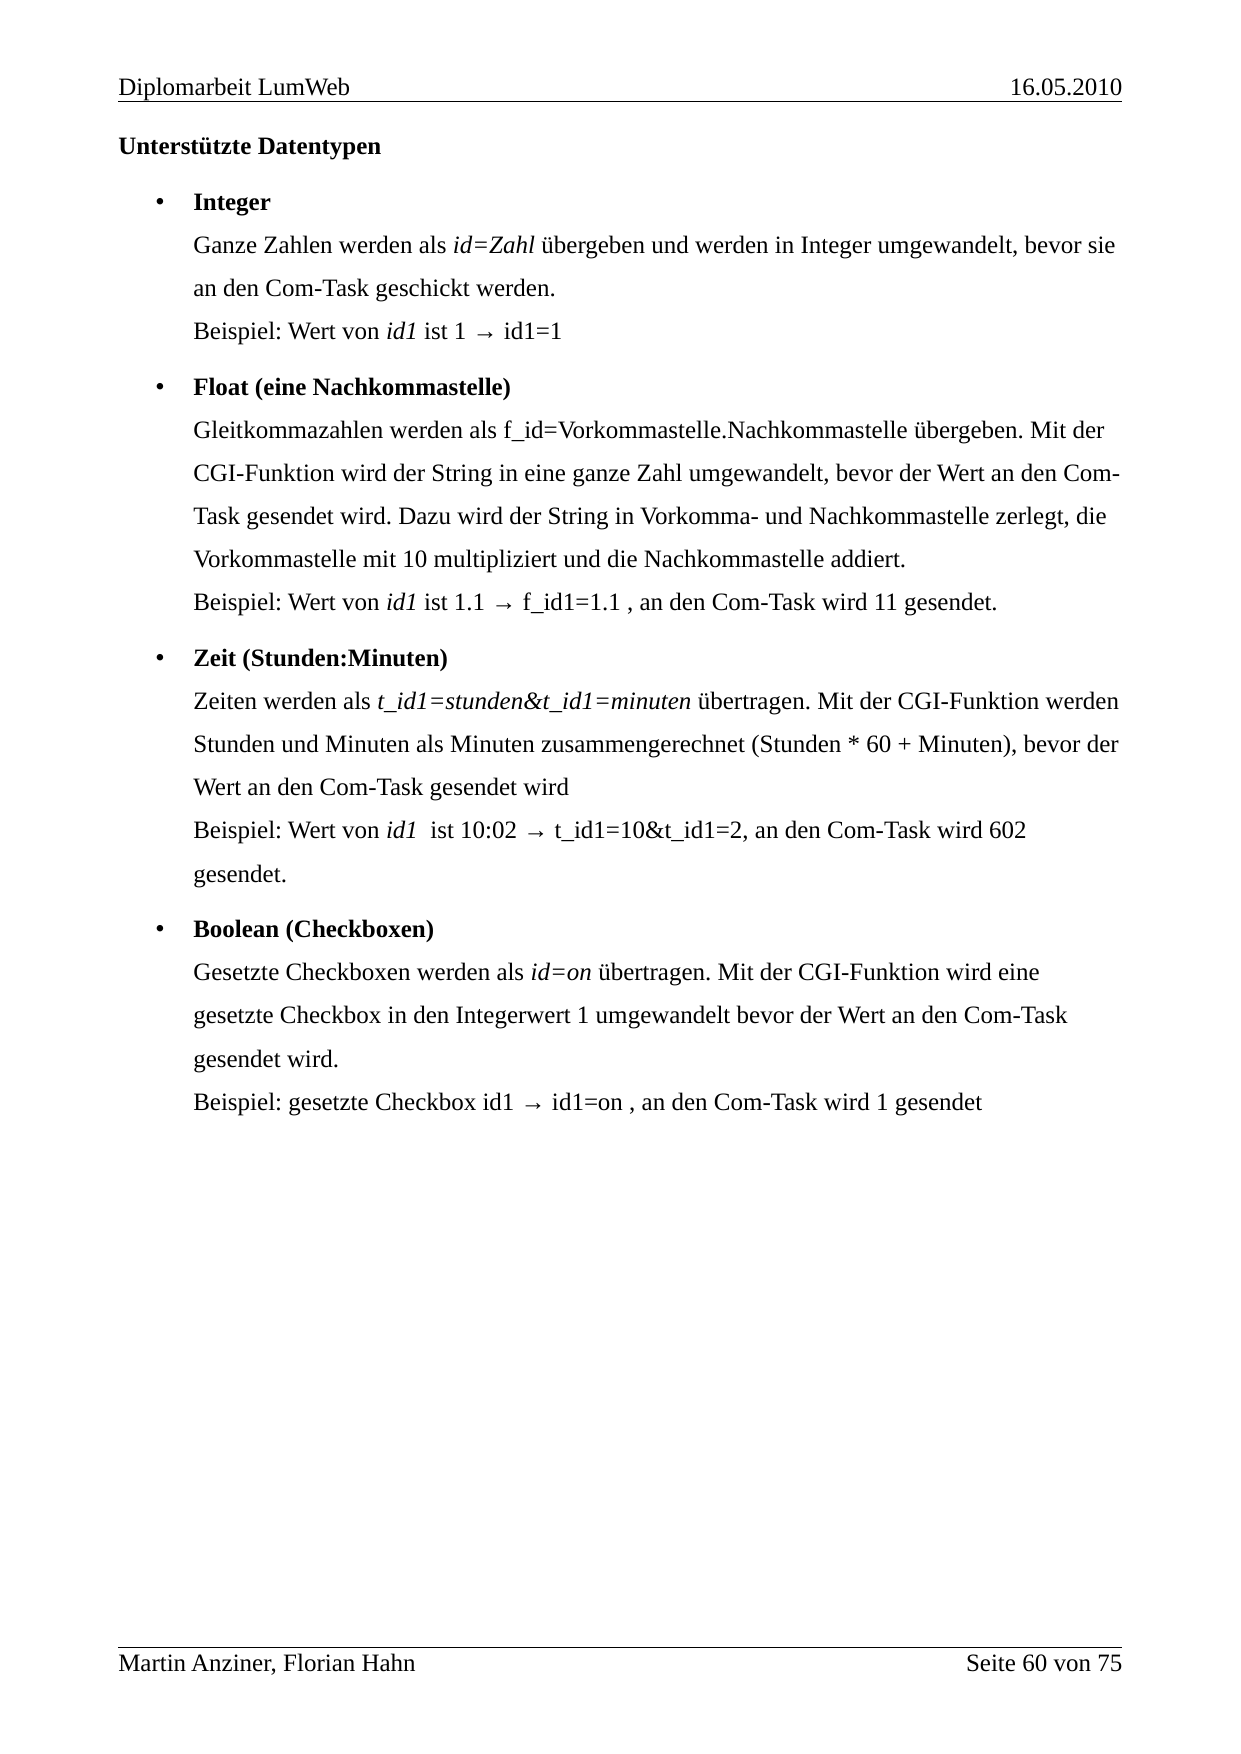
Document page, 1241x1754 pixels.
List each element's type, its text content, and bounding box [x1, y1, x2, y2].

list Float (eine Nachkommastelle) Gleitkommazahlen werden als f_id=Vorkommastelle.Nachkommastelle übergeben. Mit der CGI-Funktion wird der String in eine ganze Zahl umgewandelt, bevor der Wert an den Com-Task gesendet wird. Dazu wird der String in Vorkomma- und Nachkommastelle zerlegt, die Vorkommastelle mit 10 multipliziert und die Nachkommastelle addiert. Beispiel: Wert von id1 ist 1.1 → f_id1=1.1 , an den Com-Task wird 11 gesendet. [156, 372, 1122, 616]
list Boolean (Checkboxen) Gesetzte Checkboxen werden als id=on übertragen. Mit der CGI-Funktion wird eine gesetzte Checkbox in den Integerwert 1 umgewandelt bevor der Wert an den Com-Task gesendet wird. Beispiel: gesetzte Checkbox id1 → id1=on , an den Com-Task wird 1 gesendet [156, 914, 1122, 1159]
list Integer Ganze Zahlen werden als id=Zahl übergeben und werden in Integer umgewandelt, bevor sie an den Com-Task geschickt werden. Beispiel: Wert von id1 ist 1 → id1=1 [156, 187, 1122, 345]
list Zeit (Stunden:Minuten) Zeiten werden als t_id1=stunden&t_id1=minuten übertragen. Mit der CGI-Funktion werden Stunden und Minuten als Minuten zusammengerechnet (Stunden * 60 + Minuten), bevor der Wert an den Com-Task gesendet wird Beispiel: Wert von id1 ist 10:02 → t_id1=10&t_id1=2, an den Com-Task wird 602 gesendet. [156, 643, 1122, 887]
text Unterstützte Datentypen [118, 131, 1122, 160]
